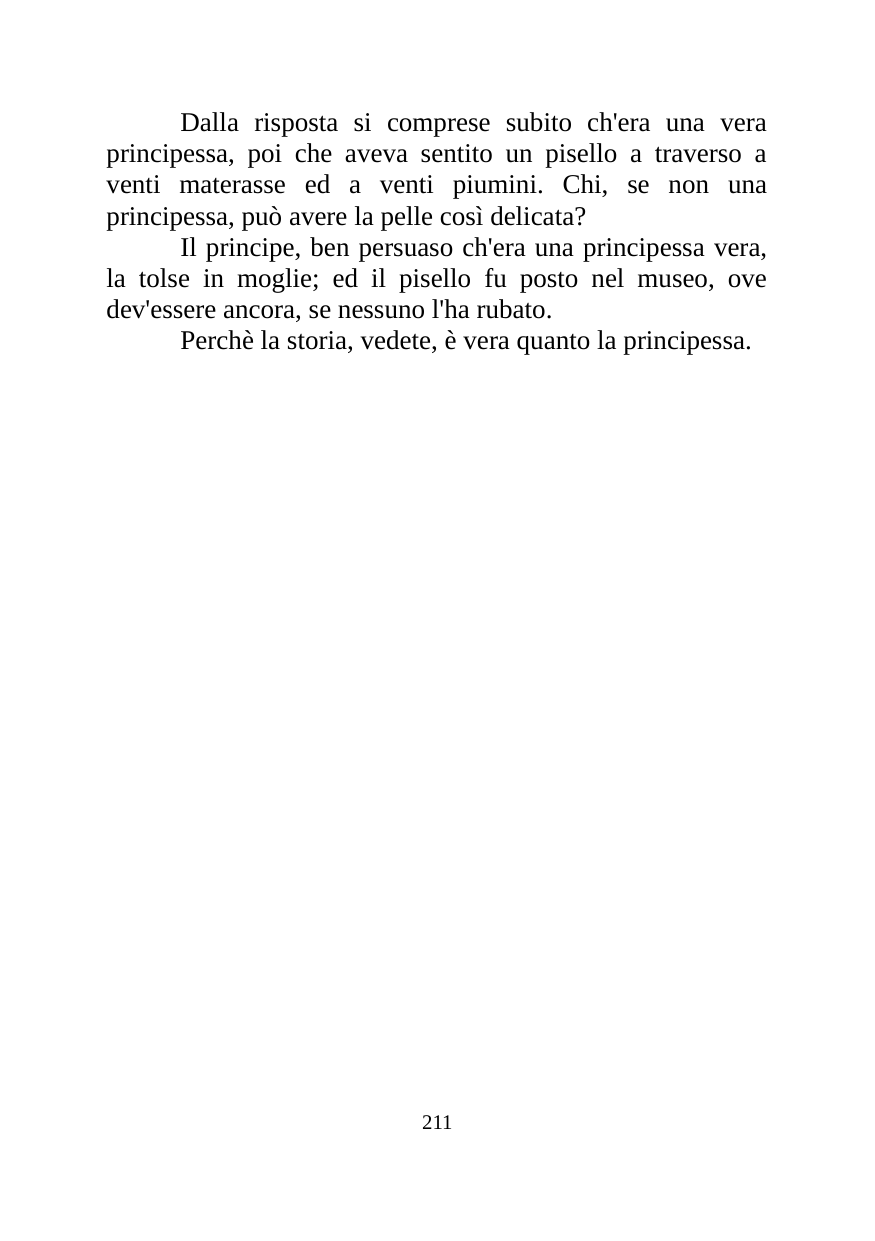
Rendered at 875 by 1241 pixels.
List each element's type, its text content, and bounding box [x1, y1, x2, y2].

text Dalla risposta si comprese subito ch'era una vera principessa, poi che aveva sentito un pisello a traverso a venti materasse ed a venti piumini. Chi, se non una principessa, può avere la pelle così delicata? [106, 106, 768, 231]
text Il principe, ben persuaso ch'era una principessa vera, la tolse in moglie; ed il pisello fu posto nel museo, ove dev'essere ancora, se nessuno l'ha rubato. [106, 231, 768, 324]
text Perchè la storia, vedete, è vera quanto la principessa. [106, 324, 768, 355]
